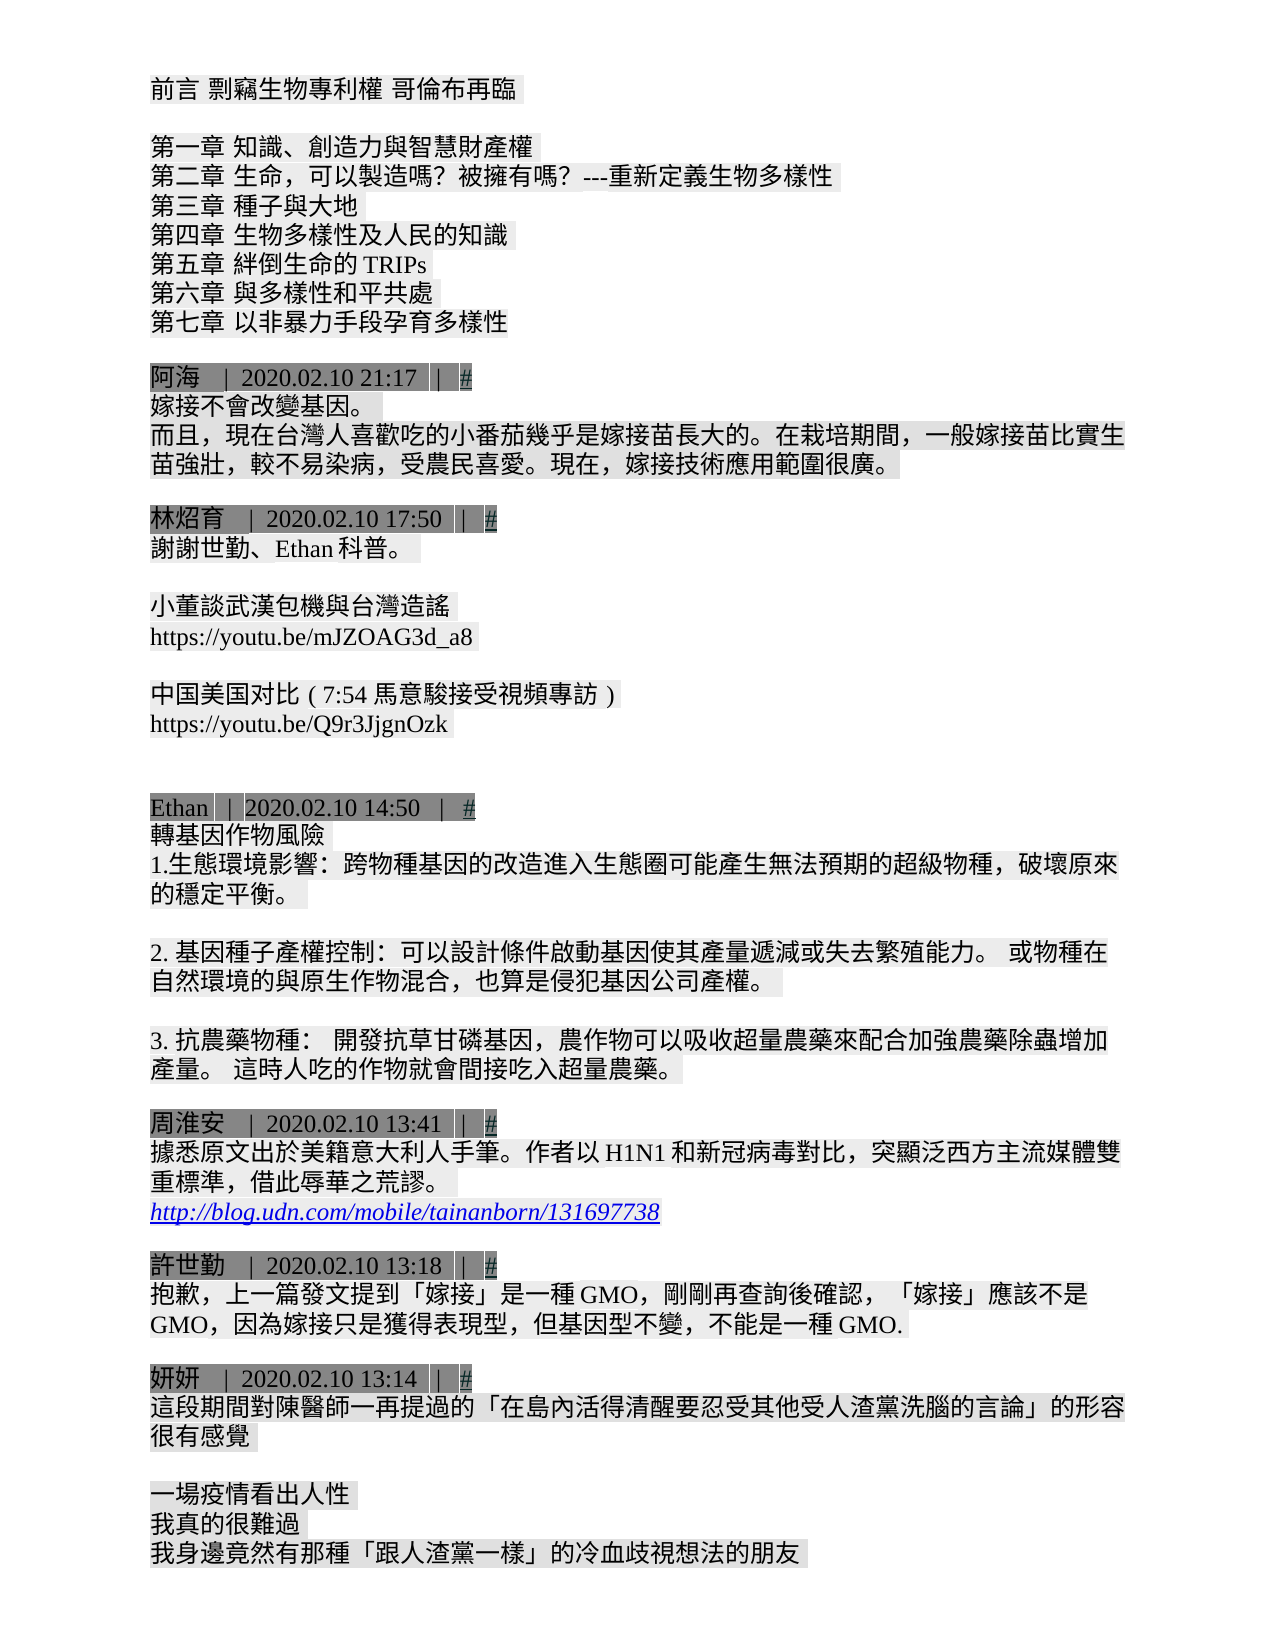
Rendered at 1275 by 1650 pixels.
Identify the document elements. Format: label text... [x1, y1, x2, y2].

text 嫁接不會改變基因。 而且，現在台灣人喜歡吃的小番茄幾乎是嫁接苗長大的。在栽培期間，一般嫁接苗比實生苗強壯，較不易染病，受農民喜愛。現在，嫁接技術應用範圍很廣。 [150, 392, 1125, 479]
text 林炤育 | 2020.02.10 17:50 | # [150, 504, 1125, 534]
text 這段期間對陳醫師一再提過的「在島內活得清醒要忍受其他受人渣黨洗腦的言論」的形容很有感覺 一場疫情看出人性 我真的很難過 我身邊竟然有那種「跟人渣黨一樣」的冷血歧視想法的朋友 [150, 1393, 1125, 1568]
text 阿海 | 2020.02.10 21:17 | # [150, 363, 1125, 392]
text 前言 剽竊生物專利權 哥倫布再臨 第一章 知識、創造力與智慧財產權 第二章 生命，可以製造嗎？被擁有嗎？---重新定義生物多樣性 第三章 種子與大地 第四章 生物多樣性及人民的知識 第五章 絆倒生命的TRIPs 第六章 與多樣性和平共處 第七章 以非暴力手段孕育多樣性 [150, 75, 1125, 338]
text 謝謝世勤、Ethan科普。 小董談武漢包機與台灣造謠 https://youtu.be/mJZOAG3d_a8 中国美国对比 ( 7:54 馬意駿接受視頻專訪 ) https://youtu.be/Q9r3JjgnOzk [150, 534, 1125, 767]
text 轉基因作物風險 1.生態環境影響：跨物種基因的改造進入生態圈可能產生無法預期的超級物種，破壞原來的穩定平衡。 2. 基因種子產權控制：可以設計條件啟動基因使其產量遞減或失去繁殖能力。 或物種在自然環境的與原生作物混合，也算是侵犯基因公司產權。 3. 抗農藥物種： 開發抗草甘磷基因，農作物可以吸收超量農藥來配合加強農藥除蟲增加產量。 這時人吃的作物就會間接吃入超量農藥。 [150, 821, 1125, 1084]
text 據悉原文出於美籍意大利人手筆。作者以H1N1和新冠病毒對比，突顯泛西方主流媒體雙重標準，借此辱華之荒謬。 http://blog.udn.com/mobile/tainanborn/131697738 [150, 1138, 1125, 1226]
text 周淮安 | 2020.02.10 13:41 | # [150, 1109, 1125, 1138]
text 抱歉，上一篇發文提到「嫁接」是一種GMO，剛剛再查詢後確認，「嫁接」應該不是GMO，因為嫁接只是獲得表現型，但基因型不變，不能是一種GMO. [150, 1280, 1125, 1339]
text 妍妍 | 2020.02.10 13:14 | # [150, 1364, 1125, 1393]
text 許世勤 | 2020.02.10 13:18 | # [150, 1251, 1125, 1280]
text Ethan | 2020.02.10 14:50 | # [150, 792, 1125, 821]
